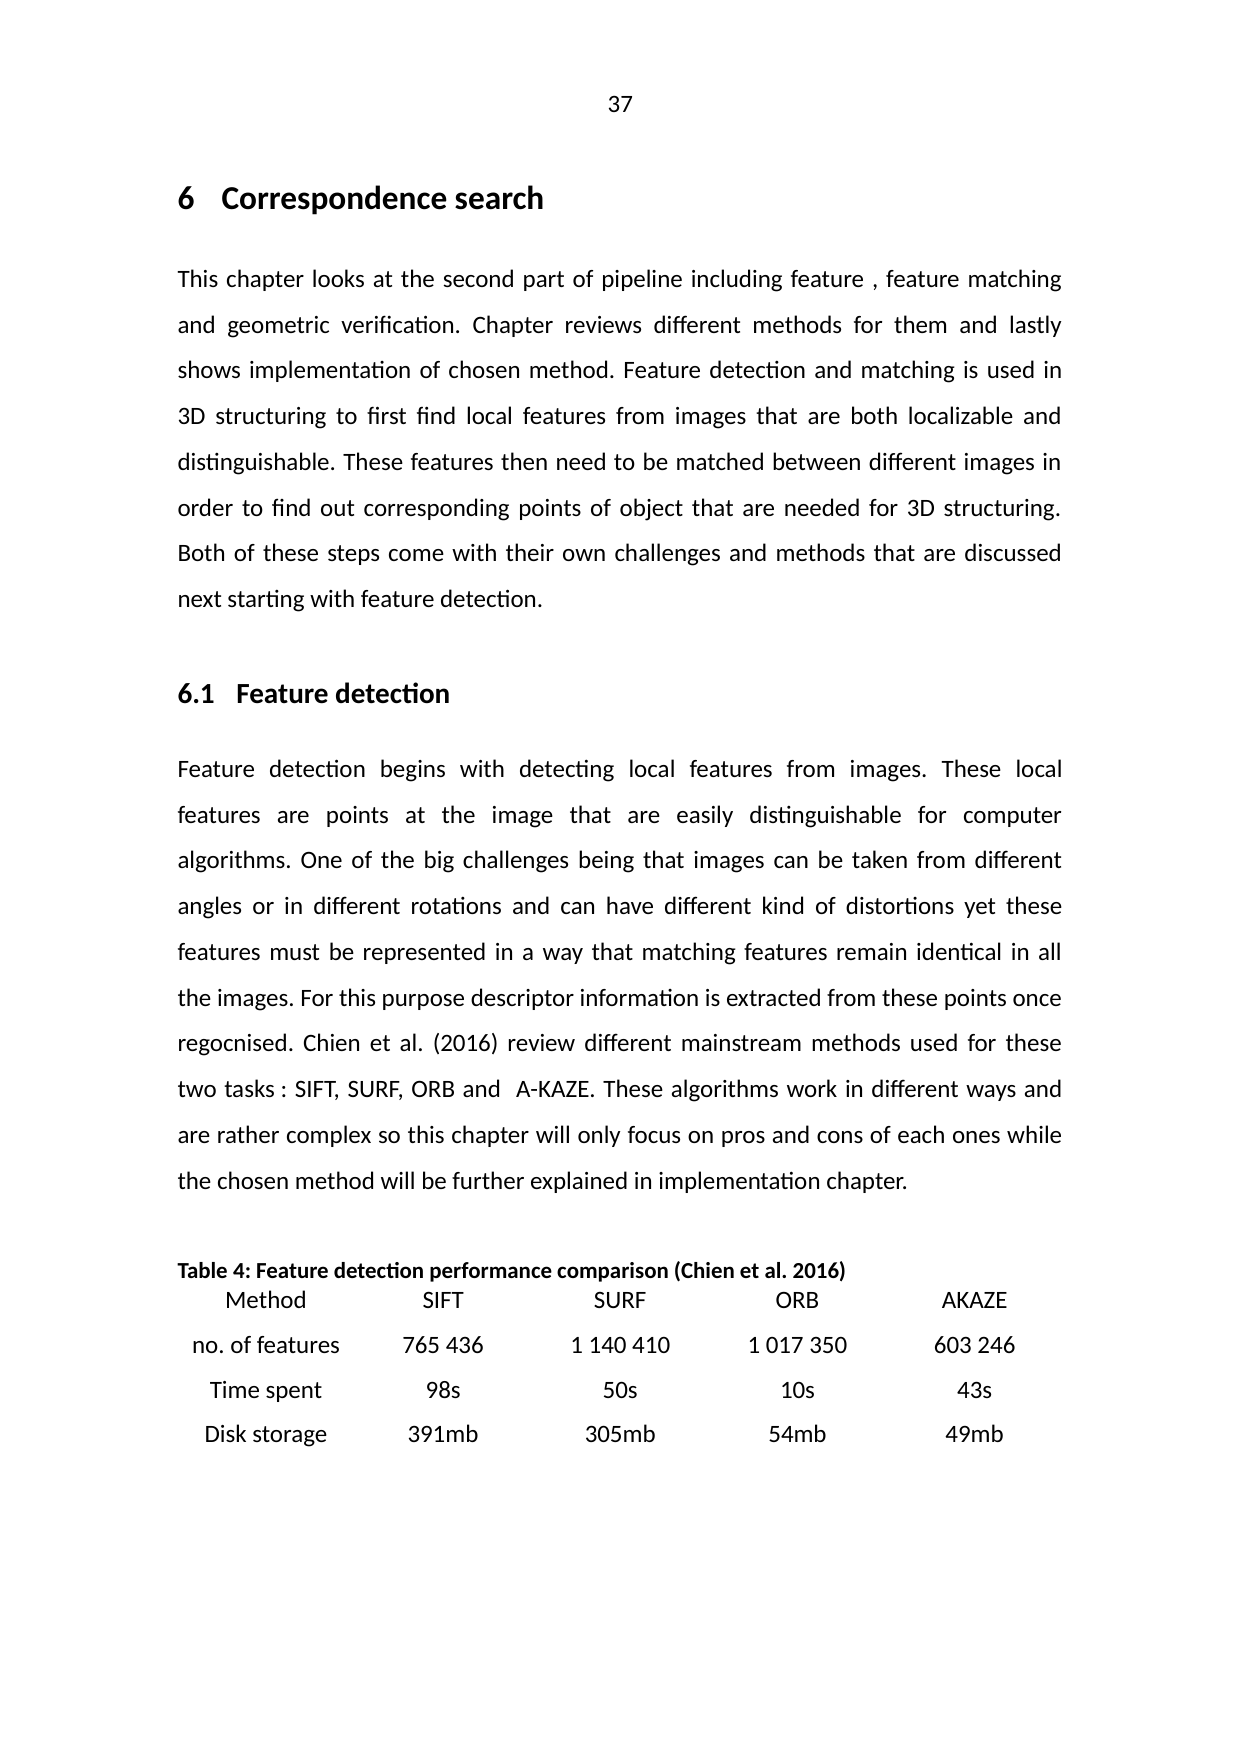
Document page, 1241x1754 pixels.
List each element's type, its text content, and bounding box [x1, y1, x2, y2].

subtitle Correspondence search [177, 177, 1063, 218]
table_cell 603 246 [886, 1329, 1063, 1374]
text Table 4: Feature detection performance comparison (Chien et al. 2016) [177, 1256, 1063, 1284]
table_cell 391mb [354, 1419, 531, 1463]
table_cell 54mb [709, 1419, 886, 1463]
table_cell 50s [531, 1374, 709, 1419]
table_header Method [177, 1284, 354, 1329]
table_cell 1 140 410 [531, 1329, 709, 1374]
table_header SURF [531, 1284, 709, 1329]
table_cell 98s [354, 1374, 531, 1419]
table_cell 49mb [886, 1419, 1063, 1463]
table_header ORB [709, 1284, 886, 1329]
table_cell 1 017 350 [709, 1329, 886, 1374]
text This chapter looks at the second part of pipeline including feature , feature matching and geometric verification. Chapter reviews different methods for them and lastly shows implementation of chosen method. Feature detection and matching is used in 3D structuring to first find local features from images that are both localizable and distinguishable. These features then need to be matched between different images in order to find out corresponding points of object that are needed for 3D structuring. Both of these steps come with their own challenges and methods that are discussed next starting with feature detection. [177, 263, 1063, 614]
table_header AKAZE [886, 1284, 1063, 1329]
table_cell 765 436 [354, 1329, 531, 1374]
table_cell Time spent [177, 1374, 354, 1419]
table_cell 10s [709, 1374, 886, 1419]
table_cell 305mb [531, 1419, 709, 1463]
table_cell Disk storage [177, 1419, 354, 1463]
table_header SIFT [354, 1284, 531, 1329]
text Feature detection begins with detecting local features from images. These local features are points at the image that are easily distinguishable for computer algorithms. One of the big challenges being that images can be taken from different angles or in different rotations and can have different kind of distortions yet these features must be represented in a way that matching features remain identical in all the images. For this purpose descriptor information is extracted from these points once regocnised. Chien et al. (2016) review different mainstream methods used for these two tasks : SIFT, SURF, ORB and A-KAZE. These algorithms work in different ways and are rather complex so this chapter will only focus on pros and cons of each ones while the chosen method will be further explained in implementation chapter. [177, 753, 1063, 1195]
table_cell 43s [886, 1374, 1063, 1419]
table_cell no. of features [177, 1329, 354, 1374]
subtitle Feature detection [177, 675, 1063, 710]
